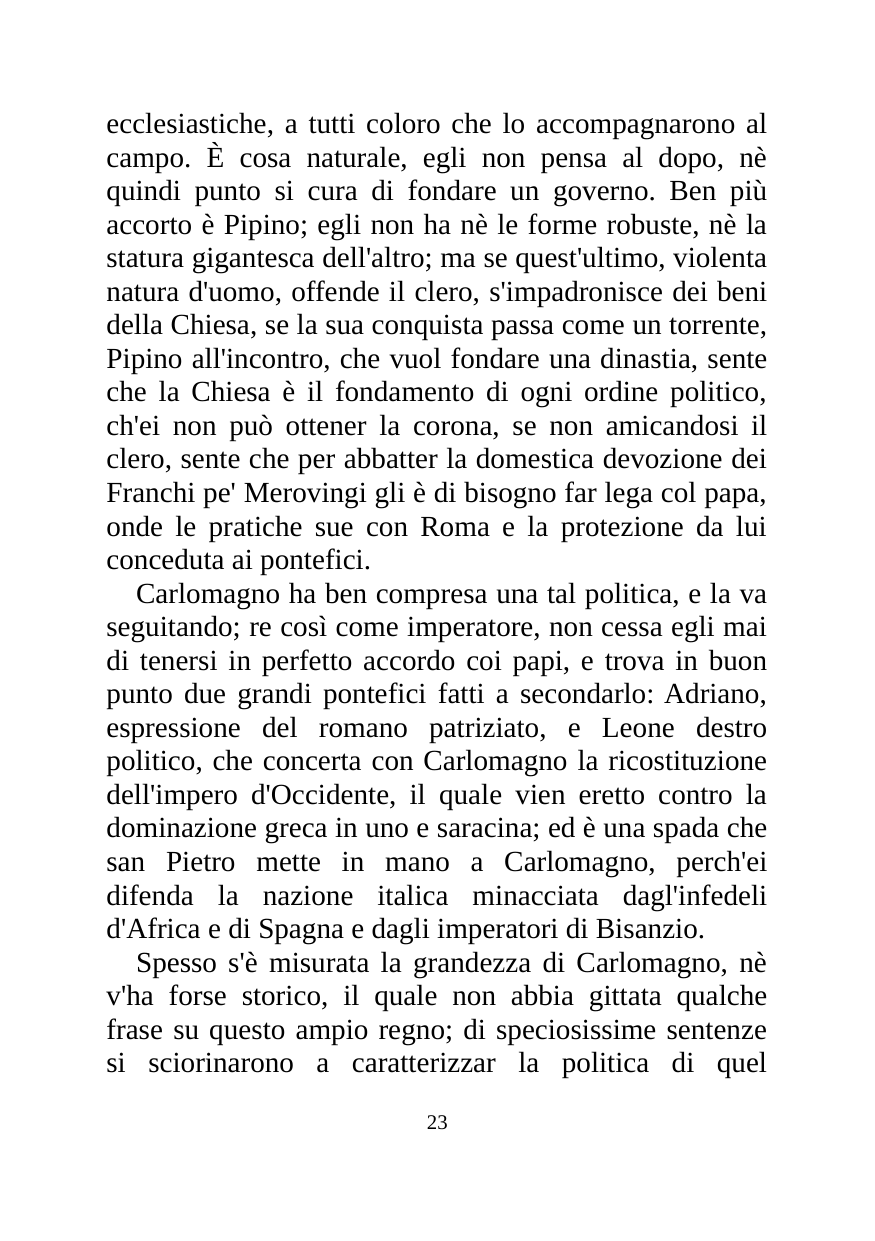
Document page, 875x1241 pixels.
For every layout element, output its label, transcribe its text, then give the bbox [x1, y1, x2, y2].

text ecclesiastiche, a tutti coloro che lo accompagnarono al campo. È cosa naturale, egli non pensa al dopo, nè quindi punto si cura di fondare un governo. Ben più accorto è Pipino; egli non ha nè le forme robuste, nè la statura gigantesca dell'altro; ma se quest'ultimo, violenta natura d'uomo, offende il clero, s'impadronisce dei beni della Chiesa, se la sua conquista passa come un torrente, Pipino all'incontro, che vuol fondare una dinastia, sente che la Chiesa è il fondamento di ogni ordine politico, ch'ei non può ottener la corona, se non amicandosi il clero, sente che per abbatter la domestica devozione dei Franchi pe' Merovingi gli è di bisogno far lega col papa, onde le pratiche sue con Roma e la protezione da lui conceduta ai pontefici. [106, 106, 768, 576]
text Spesso s'è misurata la grandezza di Carlomagno, nè v'ha forse storico, il quale non abbia gittata qualche frase su questo ampio regno; di speciosissime sentenze si sciorinarono a caratterizzar la politica di quel [106, 945, 768, 1079]
text Carlomagno ha ben compresa una tal politica, e la va seguitando; re così come imperatore, non cessa egli mai di tenersi in perfetto accordo coi papi, e trova in buon punto due grandi pontefici fatti a secondarlo: Adriano, espressione del romano patriziato, e Leone destro politico, che concerta con Carlomagno la ricostituzione dell'impero d'Occidente, il quale vien eretto contro la dominazione greca in uno e saracina; ed è una spada che san Pietro mette in mano a Carlomagno, perch'ei difenda la nazione italica minacciata dagl'infedeli d'Africa e di Spagna e dagli imperatori di Bisanzio. [106, 576, 768, 945]
